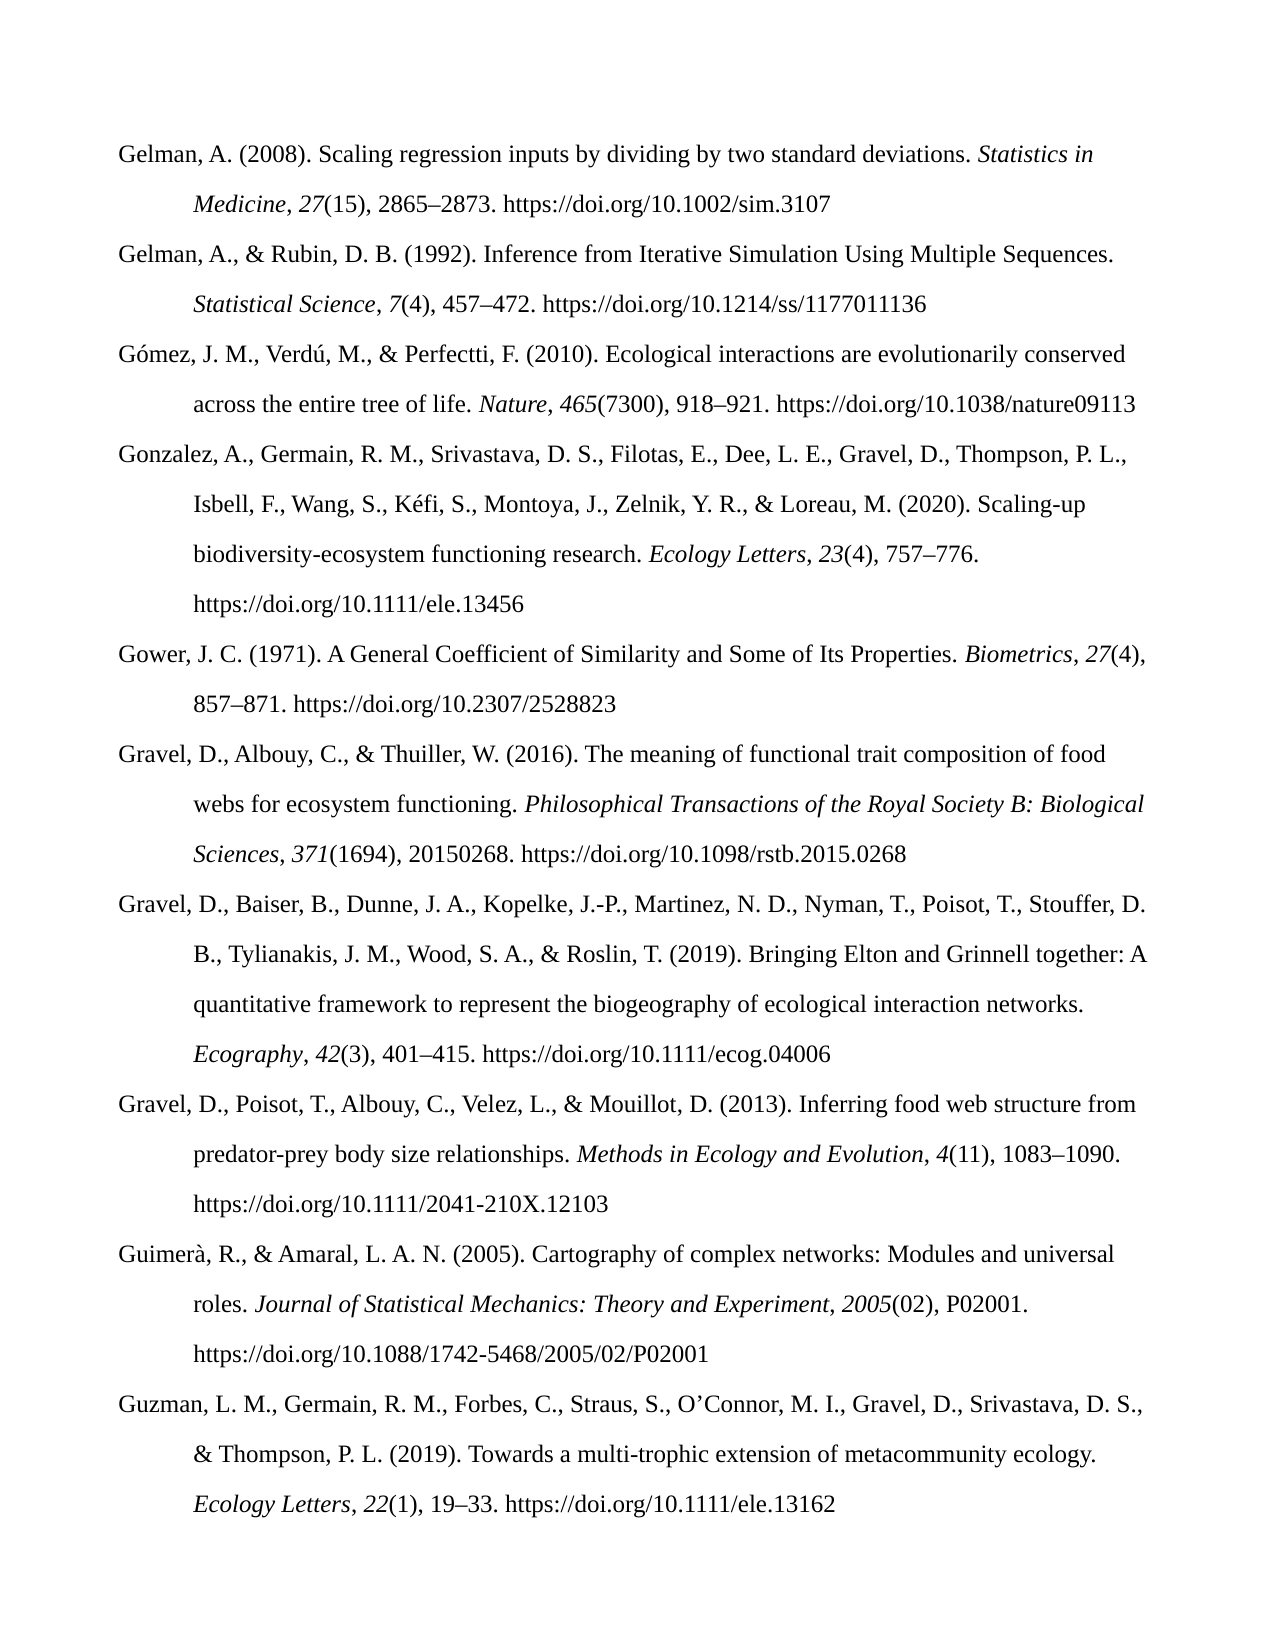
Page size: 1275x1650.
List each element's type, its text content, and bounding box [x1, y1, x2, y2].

text Guzman, L. M., Germain, R. M., Forbes, C., Straus, S., O’Connor, M. I., Gravel, D., Srivastava, D. S., & Thompson, P. L. (2019). Towards a multi-trophic extension of metacommunity ecology. Ecology Letters, 22(1), 19–33. https://doi.org/10.1111/ele.13162 [118, 1368, 1157, 1518]
text Gravel, D., Poisot, T., Albouy, C., Velez, L., & Mouillot, D. (2013). Inferring food web structure from predator-prey body size relationships. Methods in Ecology and Evolution, 4(11), 1083–1090. https://doi.org/10.1111/2041-210X.12103 [118, 1068, 1157, 1218]
text Gravel, D., Baiser, B., Dunne, J. A., Kopelke, J.-P., Martinez, N. D., Nyman, T., Poisot, T., Stouffer, D. B., Tylianakis, J. M., Wood, S. A., & Roslin, T. (2019). Bringing Elton and Grinnell together: A quantitative framework to represent the biogeography of ecological interaction networks. Ecography, 42(3), 401–415. https://doi.org/10.1111/ecog.04006 [118, 868, 1157, 1068]
text Gelman, A. (2008). Scaling regression inputs by dividing by two standard deviations. Statistics in Medicine, 27(15), 2865–2873. https://doi.org/10.1002/sim.3107 [118, 118, 1157, 218]
text Gonzalez, A., Germain, R. M., Srivastava, D. S., Filotas, E., Dee, L. E., Gravel, D., Thompson, P. L., Isbell, F., Wang, S., Kéfi, S., Montoya, J., Zelnik, Y. R., & Loreau, M. (2020). Scaling-up biodiversity-ecosystem functioning research. Ecology Letters, 23(4), 757–776. https://doi.org/10.1111/ele.13456 [118, 418, 1157, 618]
text Gelman, A., & Rubin, D. B. (1992). Inference from Iterative Simulation Using Multiple Sequences. Statistical Science, 7(4), 457–472. https://doi.org/10.1214/ss/1177011136 [118, 218, 1157, 318]
text Gravel, D., Albouy, C., & Thuiller, W. (2016). The meaning of functional trait composition of food webs for ecosystem functioning. Philosophical Transactions of the Royal Society B: Biological Sciences, 371(1694), 20150268. https://doi.org/10.1098/rstb.2015.0268 [118, 718, 1157, 868]
text Gómez, J. M., Verdú, M., & Perfectti, F. (2010). Ecological interactions are evolutionarily conserved across the entire tree of life. Nature, 465(7300), 918–921. https://doi.org/10.1038/nature09113 [118, 318, 1157, 418]
text Guimerà, R., & Amaral, L. A. N. (2005). Cartography of complex networks: Modules and universal roles. Journal of Statistical Mechanics: Theory and Experiment, 2005(02), P02001. https://doi.org/10.1088/1742-5468/2005/02/P02001 [118, 1218, 1157, 1368]
text Gower, J. C. (1971). A General Coefficient of Similarity and Some of Its Properties. Biometrics, 27(4), 857–871. https://doi.org/10.2307/2528823 [118, 618, 1157, 718]
